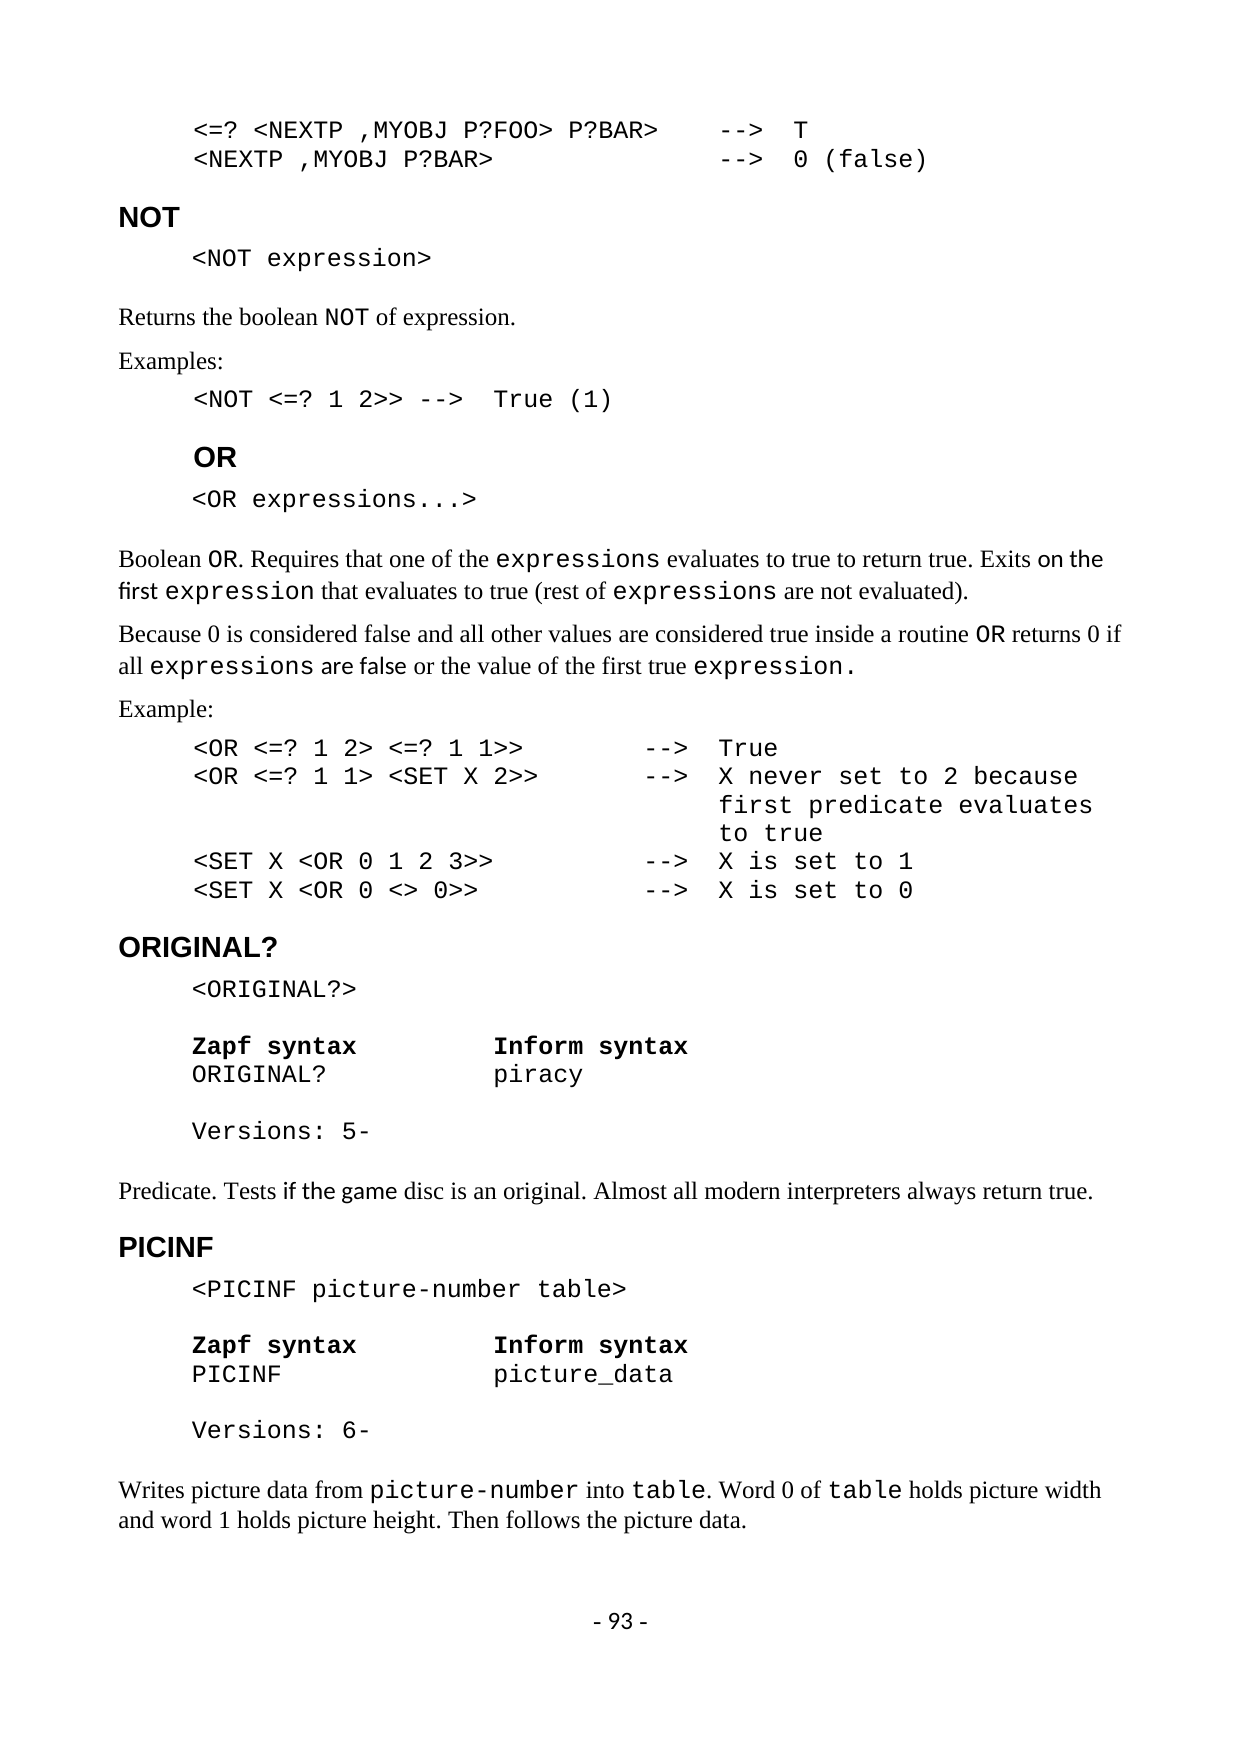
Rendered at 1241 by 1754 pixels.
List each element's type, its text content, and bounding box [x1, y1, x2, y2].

text Zapf syntax Inform syntax [192, 1333, 1122, 1361]
text <OR <=? 1 2> <=? 1 1>> --> True <OR <=? 1 1> <SET X 2>> --> X never set to 2 because first predicate evaluates to true <SET X <OR 0 1 2 3>> --> X is set to 1 <SET X <OR 0 <> 0>> --> X is set to 0 [118, 736, 1122, 906]
text Writes picture data from picture-number into table. Word 0 of table holds picture width and word 1 holds picture height. Then follows the picture data. [118, 1475, 1122, 1534]
subtitle OR [118, 440, 1122, 474]
subtitle ORIGINAL? [43, 931, 1122, 964]
text Versions: 6- [192, 1418, 1122, 1446]
subtitle PICINF [43, 1230, 1122, 1264]
text <OR expressions...> [192, 486, 1122, 515]
text Versions: 5- [192, 1118, 1122, 1147]
text <NOT <=? 1 2>> --> True (1) [118, 387, 1122, 415]
text Zapf syntax Inform syntax [192, 1033, 1122, 1062]
text <=? <NEXTP ,MYOBJ P?FOO> P?BAR> --> T <NEXTP ,MYOBJ P?BAR> --> 0 (false) [118, 118, 1122, 175]
text Because 0 is considered false and all other values are considered true inside a routine OR returns 0 if all expressions are false or the value of the first true expression. [118, 619, 1122, 682]
text <ORIGINAL?> [192, 977, 1122, 1005]
text ORIGINAL? piracy [192, 1062, 1122, 1090]
text Boolean OR. Requires that one of the expressions evaluates to true to return true. Exits on the first expression that evaluates to true (rest of expressions are not evaluated). [118, 543, 1122, 607]
text Predicate. Tests if the game disc is an original. Almost all modern interpreters always return true. [118, 1175, 1122, 1205]
text Examples: [118, 346, 1122, 374]
subtitle NOT [43, 200, 1122, 233]
text <PICINF picture-number table> [192, 1276, 1122, 1305]
text Example: [118, 694, 1122, 723]
text Returns the boolean NOT of expression. [118, 302, 1122, 333]
text PICINF picture_data [192, 1361, 1122, 1390]
text <NOT expression> [192, 246, 1122, 274]
